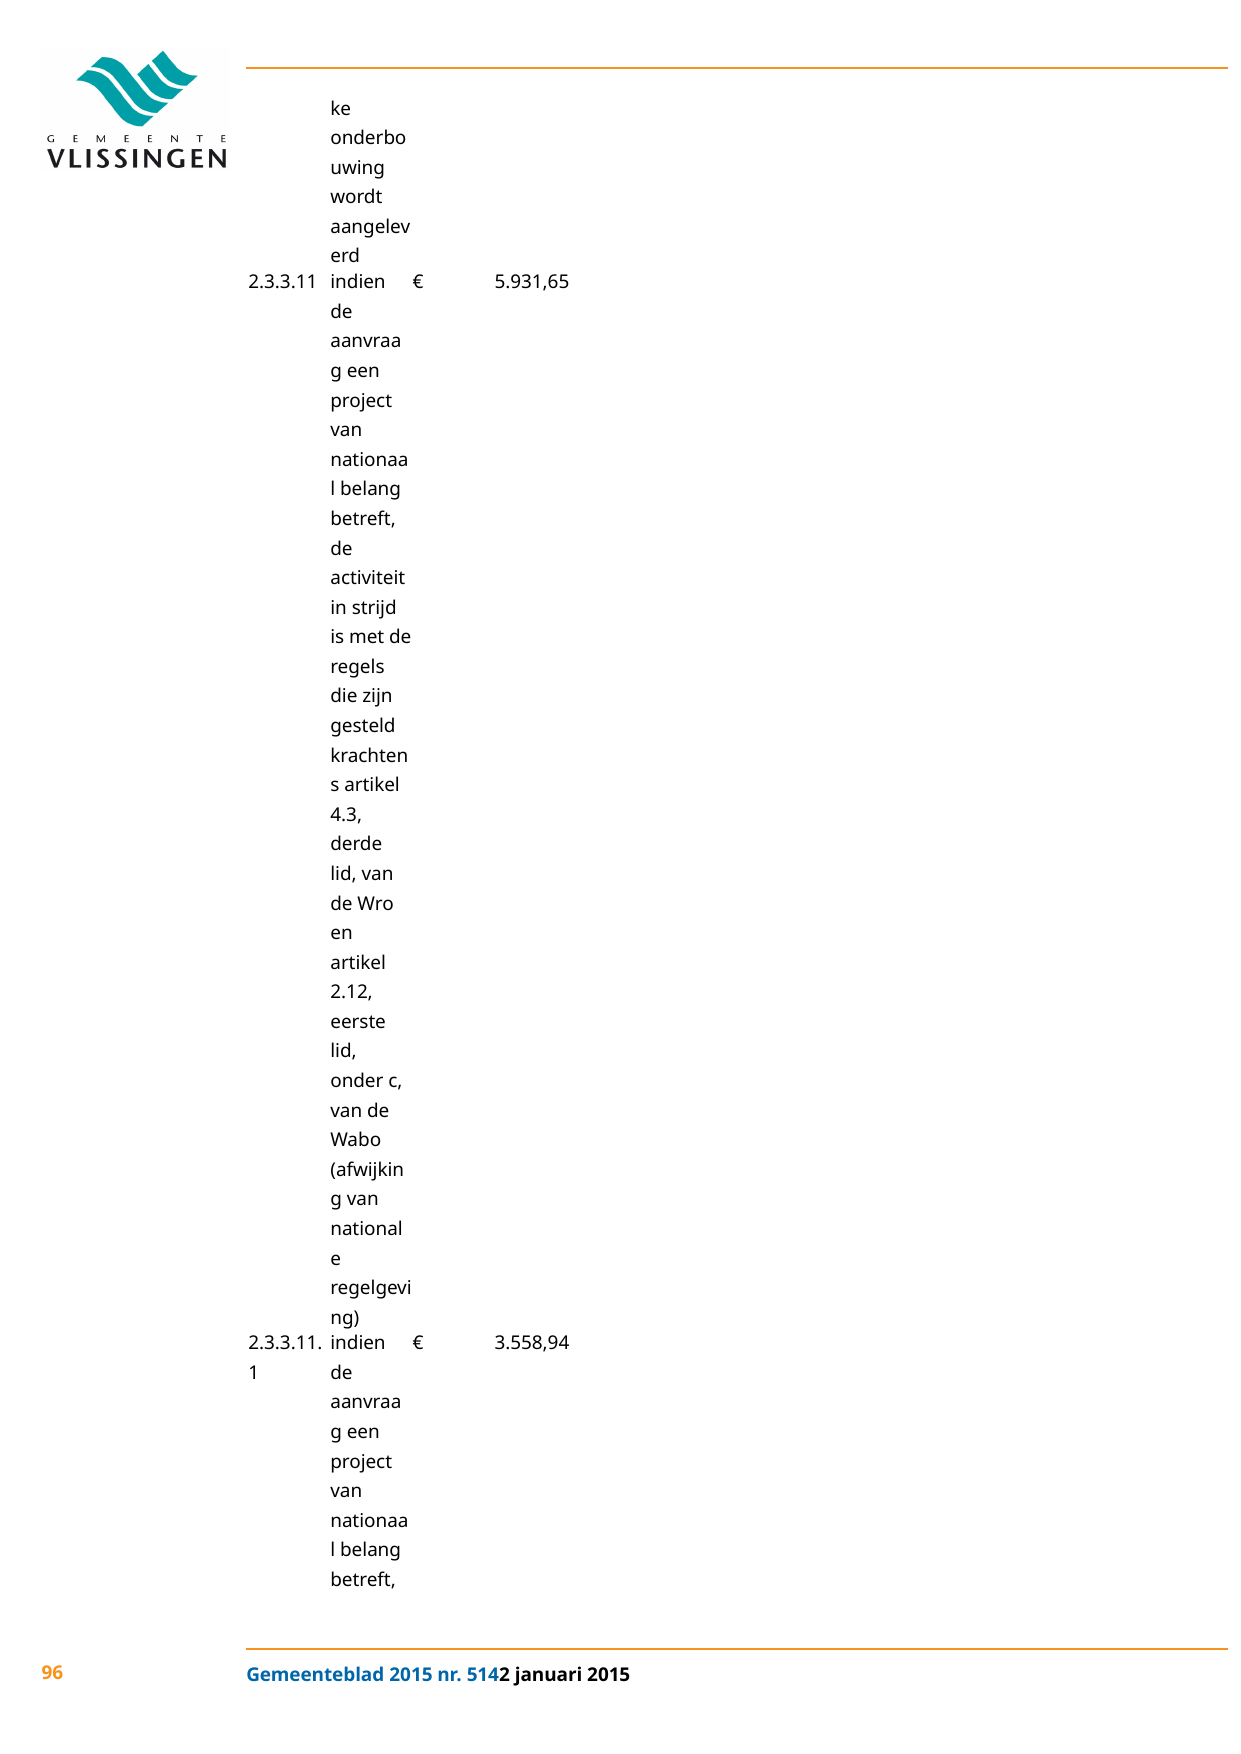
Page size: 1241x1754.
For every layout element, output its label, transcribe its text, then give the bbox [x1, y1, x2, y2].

picture [41, 47, 231, 172]
table_cell [577, 269, 659, 1329]
table_cell [987, 1330, 1069, 1592]
table_cell [659, 1330, 741, 1592]
table_cell [987, 269, 1069, 1329]
table_cell [905, 1330, 987, 1592]
table_cell 2.3.3.11 [248, 269, 330, 1329]
table_cell 3.558,94 [494, 1330, 577, 1592]
table_cell ke onderbouwing wordt aangeleverd [330, 95, 412, 268]
table_cell 5.931,65 [494, 269, 577, 1329]
table_cell [987, 95, 1069, 268]
table_cell [823, 95, 905, 268]
table_cell [741, 269, 823, 1329]
table_cell indien de aanvraag een project van nationaal belang betreft, [330, 1330, 412, 1592]
table_cell [659, 95, 741, 268]
table_cell [1069, 95, 1152, 268]
table_cell [823, 269, 905, 1329]
table_cell [577, 1330, 659, 1592]
table_cell [412, 95, 494, 268]
table_cell [1069, 1330, 1152, 1592]
table_cell [248, 95, 330, 268]
table_cell [905, 269, 987, 1329]
table_cell [823, 1330, 905, 1592]
table_cell [1069, 269, 1152, 1329]
table_cell [905, 95, 987, 268]
table_cell [659, 269, 741, 1329]
table_cell indien de aanvraag een project van nationaal belang betreft, de activiteit in strijd is met de regels die zijn gesteld krachtens artikel 4.3, derde lid, van de Wro en artikel 2.12, eerste lid, onder c, van de Wabo (afwijking van nationale regelgeving) [330, 269, 412, 1329]
table_cell [741, 1330, 823, 1592]
table_cell [494, 95, 577, 268]
table_cell 2.3.3.11.1 [248, 1330, 330, 1592]
table_cell € [412, 1330, 494, 1592]
table_cell € [412, 269, 494, 1329]
table_cell [741, 95, 823, 268]
table_cell [577, 95, 659, 268]
